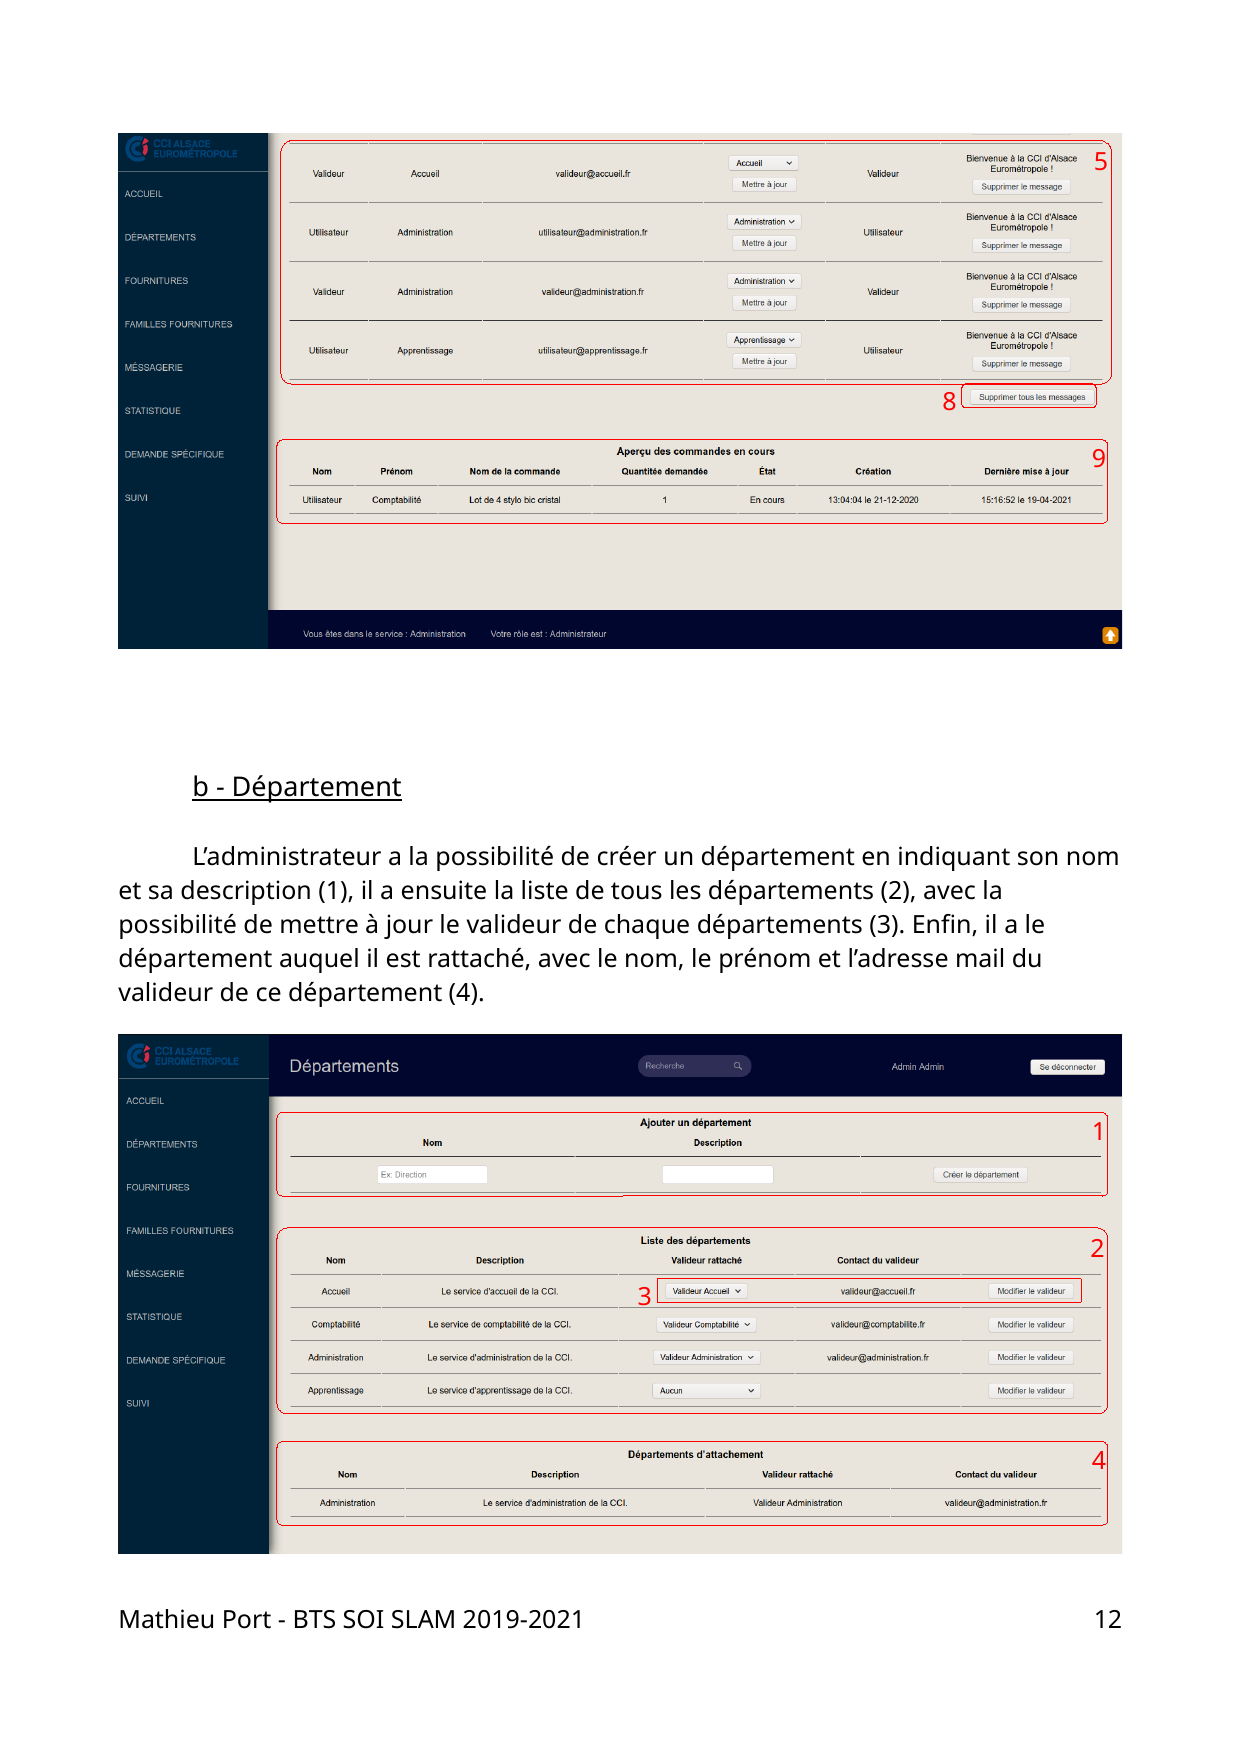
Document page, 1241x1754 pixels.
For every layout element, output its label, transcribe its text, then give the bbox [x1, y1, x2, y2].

text L’administrateur a la possibilité de créer un département en indiquant son nom et sa description (1), il a ensuite la liste de tous les départements (2), avec la possibilité de mettre à jour le valideur de chaque départements (3). Enfin, il a le département auquel il est rattaché, avec le nom, le prénom et l’adresse mail du valideur de ce département (4). [118, 838, 1122, 1009]
picture [118, 1034, 1123, 1554]
picture [118, 133, 1123, 649]
subtitle b - Département [118, 767, 1122, 804]
